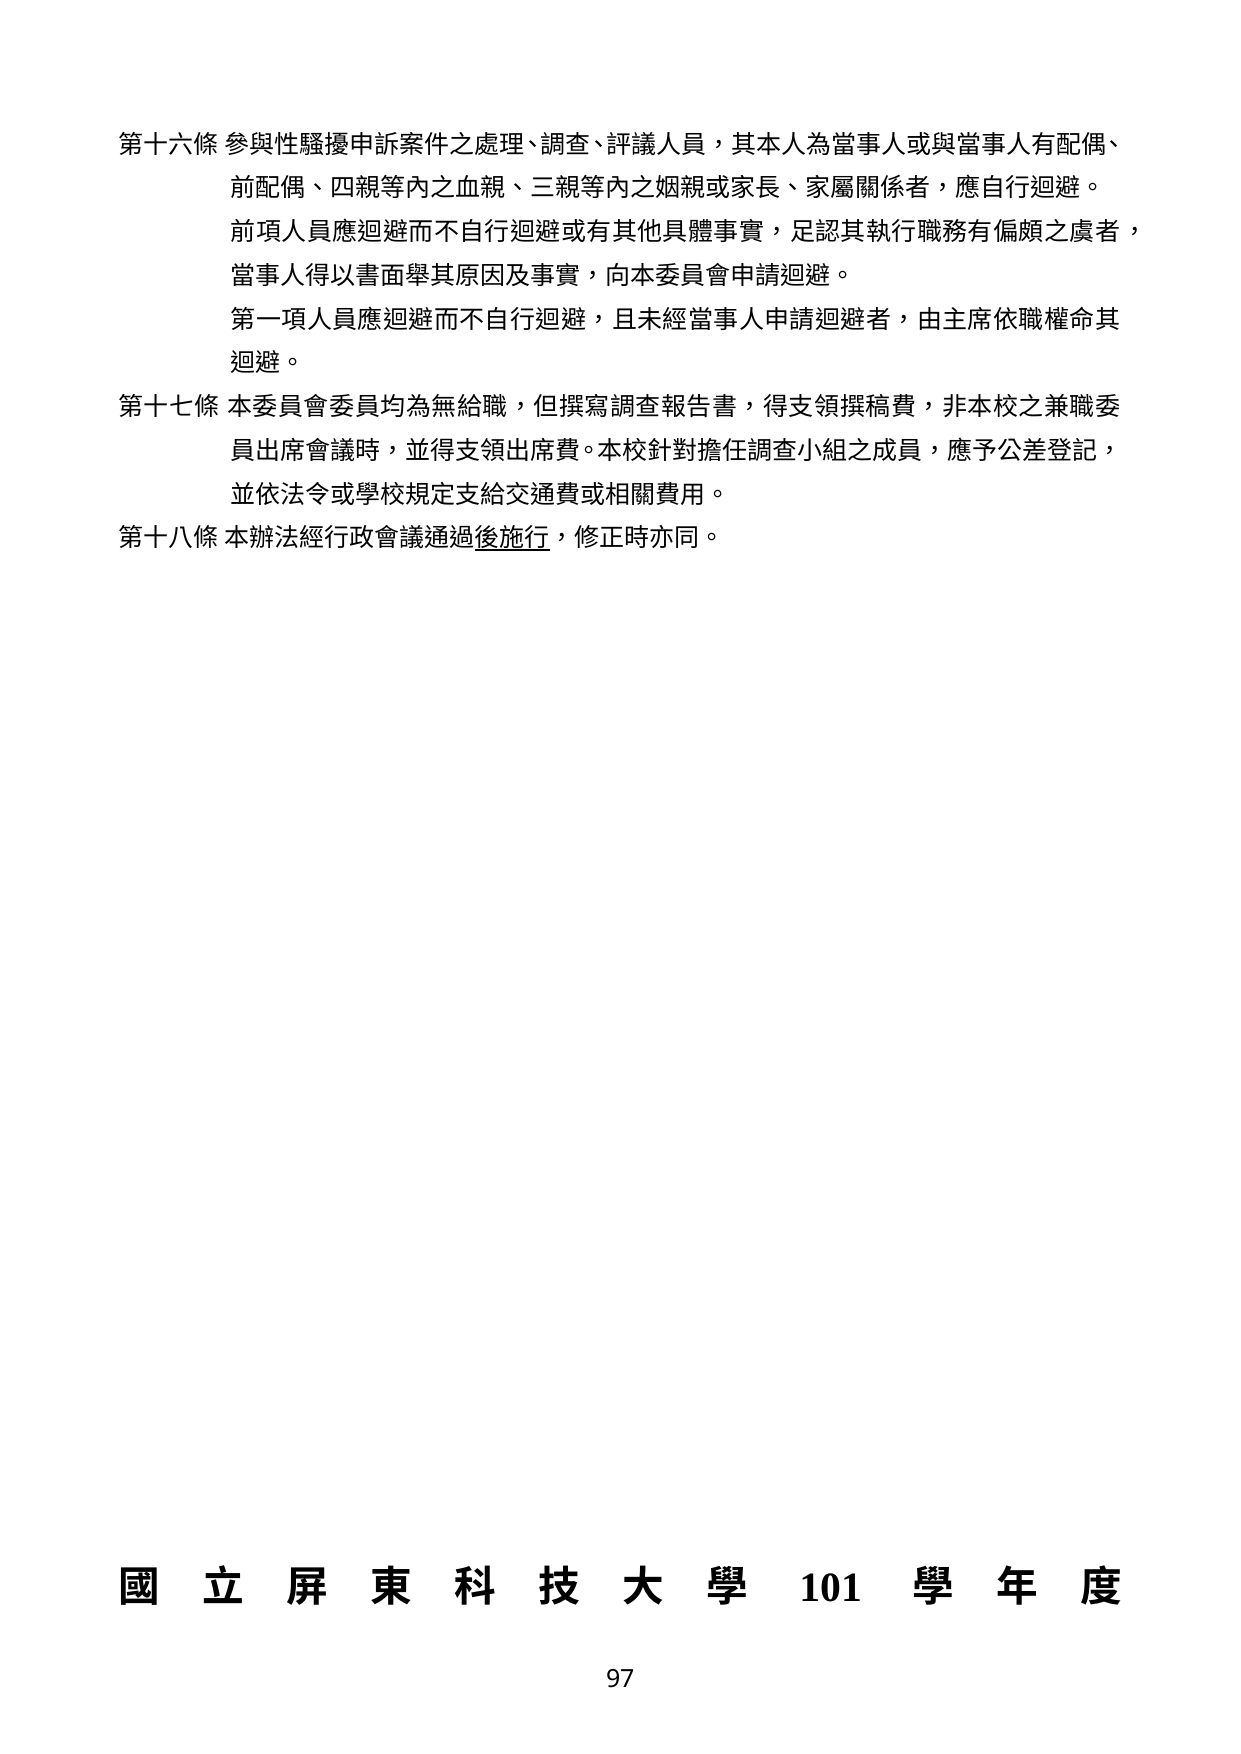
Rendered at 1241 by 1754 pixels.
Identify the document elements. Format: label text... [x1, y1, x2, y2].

text 第十七條 本委員會委員均為無給職，但撰寫調查報告書，得支領撰稿費，非本校之兼職委員出席會議時，並得支領出席費。本校針對擔任調查小組之成員，應予公差登記，並依法令或學校規定支給交通費或相關費用。 [118, 381, 1122, 512]
text 第一項人員應迴避而不自行迴避，且未經當事人申請迴避者，由主席依職權命其迴避。 [231, 293, 1122, 381]
text 國立屏東科技大學101學年度 [118, 1553, 1122, 1613]
text 第十八條 本辦法經行政會議通過後施行，修正時亦同。 [118, 512, 1122, 556]
text 第十六條 參與性騷擾申訴案件之處理、調查、評議人員，其本人為當事人或與當事人有配偶、前配偶、四親等內之血親、三親等內之姻親或家長、家屬關係者，應自行迴避。 [118, 118, 1122, 206]
text 前項人員應迴避而不自行迴避或有其他具體事實，足認其執行職務有偏頗之虞者，當事人得以書面舉其原因及事實，向本委員會申請迴避。 [231, 206, 1122, 293]
